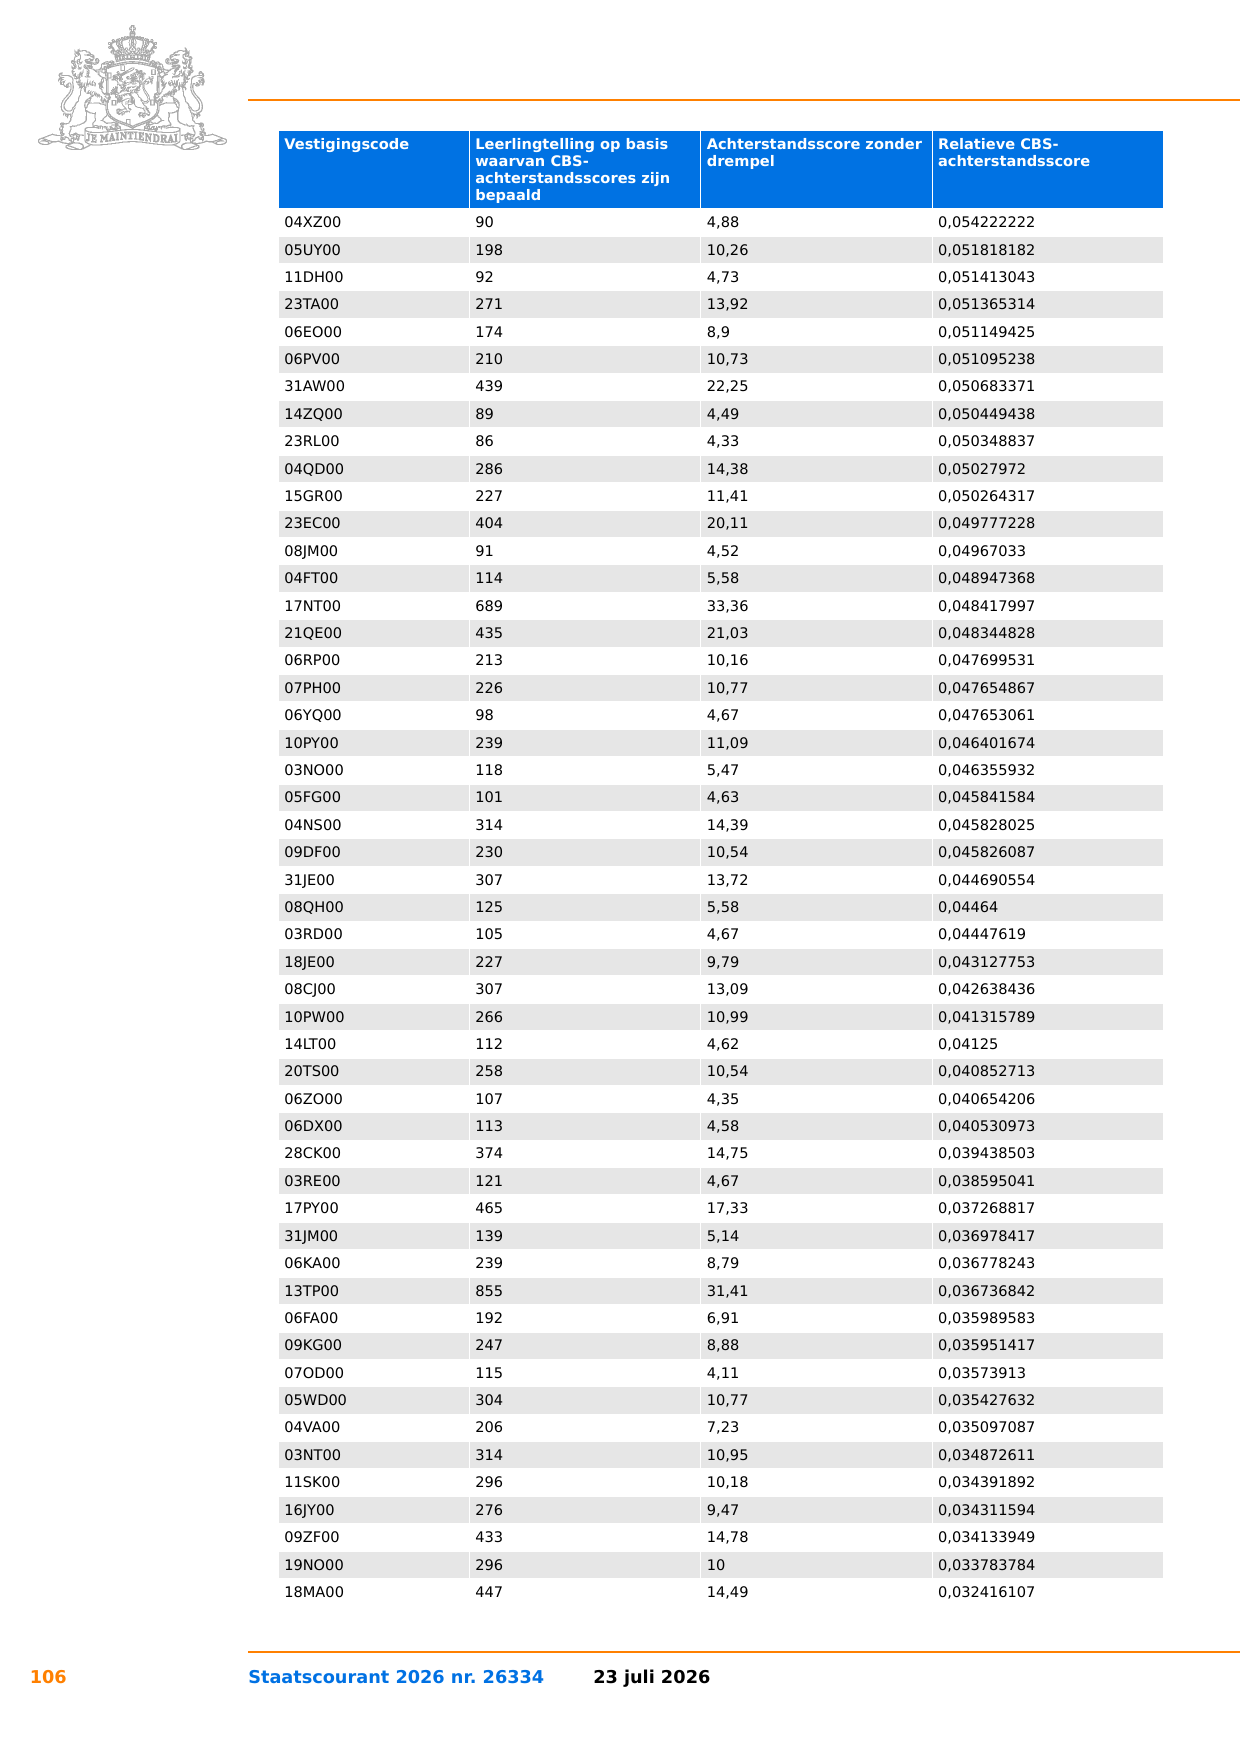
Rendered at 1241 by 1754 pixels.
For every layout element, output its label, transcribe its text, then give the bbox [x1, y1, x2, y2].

table_cell 314 [470, 1442, 700, 1468]
table_cell 0,039438503 [933, 1141, 1163, 1167]
table_cell 213 [470, 648, 700, 674]
table_cell 4,11 [701, 1360, 932, 1386]
table_cell 4,33 [701, 429, 932, 455]
table_cell 0,034391892 [933, 1470, 1163, 1496]
table_cell 09ZF00 [279, 1524, 469, 1551]
table_cell 14,39 [701, 812, 932, 838]
table_cell 31JE00 [279, 867, 469, 893]
table_cell 5,14 [701, 1223, 932, 1249]
table_cell 21QE00 [279, 620, 469, 647]
table_cell 433 [470, 1524, 700, 1551]
table_cell 10,73 [701, 346, 932, 373]
table_cell 0,035989583 [933, 1305, 1163, 1331]
table_cell 447 [470, 1579, 700, 1605]
table_cell 06KA00 [279, 1250, 469, 1277]
table_cell 4,88 [701, 209, 932, 236]
table_cell 210 [470, 346, 700, 373]
table_cell 118 [470, 757, 700, 783]
table_cell 5,58 [701, 894, 932, 921]
table_cell 4,49 [701, 401, 932, 427]
table_cell 07PH00 [279, 675, 469, 701]
table_cell 06ZO00 [279, 1086, 469, 1112]
table_cell 10PW00 [279, 1004, 469, 1030]
table_cell 04XZ00 [279, 209, 469, 236]
table_cell 9,47 [701, 1497, 932, 1523]
table_cell 125 [470, 894, 700, 921]
table_cell 09DF00 [279, 839, 469, 866]
table_cell 11DH00 [279, 264, 469, 290]
table_cell 0,04464 [933, 894, 1163, 921]
table_cell 0,05027972 [933, 456, 1163, 482]
table_cell 286 [470, 456, 700, 482]
table_cell 266 [470, 1004, 700, 1030]
table_cell 10,99 [701, 1004, 932, 1030]
table_cell 13,92 [701, 291, 932, 318]
table_cell 4,52 [701, 538, 932, 564]
table_cell 14LT00 [279, 1031, 469, 1057]
table_cell 0,050683371 [933, 374, 1163, 400]
table_cell 374 [470, 1141, 700, 1167]
table_cell 689 [470, 593, 700, 619]
table_cell 0,034872611 [933, 1442, 1163, 1468]
table_cell 06PV00 [279, 346, 469, 373]
table_cell 03NT00 [279, 1442, 469, 1468]
table_cell 4,63 [701, 785, 932, 811]
table_cell 439 [470, 374, 700, 400]
table_cell 13,72 [701, 867, 932, 893]
table_cell 113 [470, 1113, 700, 1140]
table_cell 03RD00 [279, 922, 469, 948]
table_cell 10,95 [701, 1442, 932, 1468]
table_cell 10,77 [701, 1387, 932, 1414]
table_cell 8,9 [701, 319, 932, 345]
table_cell 90 [470, 209, 700, 236]
table_cell 06RP00 [279, 648, 469, 674]
table_cell 0,034311594 [933, 1497, 1163, 1523]
table_cell 08QH00 [279, 894, 469, 921]
table_cell 0,051149425 [933, 319, 1163, 345]
table_cell 296 [470, 1552, 700, 1578]
table_cell 0,050449438 [933, 401, 1163, 427]
table_cell 307 [470, 976, 700, 1003]
table_cell 17,33 [701, 1196, 932, 1222]
table_cell 14,49 [701, 1579, 932, 1605]
table_cell 6,91 [701, 1305, 932, 1331]
table_cell 11,41 [701, 483, 932, 509]
table_cell 14,75 [701, 1141, 932, 1167]
table_cell 09KG00 [279, 1333, 469, 1359]
table_cell 4,67 [701, 1168, 932, 1194]
table_cell 239 [470, 730, 700, 756]
table_cell 0,037268817 [933, 1196, 1163, 1222]
table_cell 05UY00 [279, 237, 469, 263]
table_cell 17NT00 [279, 593, 469, 619]
table_cell 13TP00 [279, 1278, 469, 1304]
table_cell 0,054222222 [933, 209, 1163, 236]
table_cell 04FT00 [279, 565, 469, 592]
table_cell 314 [470, 812, 700, 838]
table_cell 04QD00 [279, 456, 469, 482]
table_cell 0,047699531 [933, 648, 1163, 674]
table_cell 0,04125 [933, 1031, 1163, 1057]
table_cell 198 [470, 237, 700, 263]
table_cell 91 [470, 538, 700, 564]
table_cell 16JY00 [279, 1497, 469, 1523]
table_cell 239 [470, 1250, 700, 1277]
table_cell 89 [470, 401, 700, 427]
table_cell 404 [470, 511, 700, 537]
table_cell 04NS00 [279, 812, 469, 838]
table_cell 0,040852713 [933, 1059, 1163, 1085]
table_cell 227 [470, 949, 700, 975]
table_header Achterstandsscore zonder drempel [701, 131, 932, 208]
table_cell 0,051365314 [933, 291, 1163, 318]
table_cell 4,58 [701, 1113, 932, 1140]
table_cell 9,79 [701, 949, 932, 975]
table_cell 10,54 [701, 1059, 932, 1085]
table_cell 0,036778243 [933, 1250, 1163, 1277]
table_cell 0,046401674 [933, 730, 1163, 756]
table_cell 07OD00 [279, 1360, 469, 1386]
table_cell 0,033783784 [933, 1552, 1163, 1578]
table_cell 0,034133949 [933, 1524, 1163, 1551]
table_cell 10,54 [701, 839, 932, 866]
table_cell 114 [470, 565, 700, 592]
table_cell 10,18 [701, 1470, 932, 1496]
table_cell 465 [470, 1196, 700, 1222]
table_cell 5,58 [701, 565, 932, 592]
table_cell 107 [470, 1086, 700, 1112]
table_cell 0,047653061 [933, 703, 1163, 729]
table_cell 0,048417997 [933, 593, 1163, 619]
table_cell 0,050348837 [933, 429, 1163, 455]
table_cell 258 [470, 1059, 700, 1085]
table_cell 21,03 [701, 620, 932, 647]
table_cell 0,045826087 [933, 839, 1163, 866]
table_cell 0,048947368 [933, 565, 1163, 592]
table_cell 10,77 [701, 675, 932, 701]
table_cell 0,047654867 [933, 675, 1163, 701]
table_cell 855 [470, 1278, 700, 1304]
table_cell 0,032416107 [933, 1579, 1163, 1605]
table_cell 98 [470, 703, 700, 729]
table_cell 06FA00 [279, 1305, 469, 1331]
table_cell 4,62 [701, 1031, 932, 1057]
table_cell 10,16 [701, 648, 932, 674]
table_cell 19NO00 [279, 1552, 469, 1578]
table_cell 31,41 [701, 1278, 932, 1304]
table_cell 10,26 [701, 237, 932, 263]
table_cell 0,042638436 [933, 976, 1163, 1003]
table_cell 4,67 [701, 703, 932, 729]
table_cell 05WD00 [279, 1387, 469, 1414]
table_cell 0,036978417 [933, 1223, 1163, 1249]
table_cell 0,03573913 [933, 1360, 1163, 1386]
table_cell 8,88 [701, 1333, 932, 1359]
table_header Relatieve CBS-achterstandsscore [933, 131, 1163, 208]
table_cell 247 [470, 1333, 700, 1359]
table_cell 13,09 [701, 976, 932, 1003]
table_cell 0,049777228 [933, 511, 1163, 537]
table_cell 5,47 [701, 757, 932, 783]
table_cell 14,78 [701, 1524, 932, 1551]
table_cell 18JE00 [279, 949, 469, 975]
table_cell 33,36 [701, 593, 932, 619]
table_cell 4,73 [701, 264, 932, 290]
table_cell 0,040654206 [933, 1086, 1163, 1112]
table_cell 23TA00 [279, 291, 469, 318]
table_cell 10 [701, 1552, 932, 1578]
table_cell 206 [470, 1415, 700, 1441]
table_cell 0,038595041 [933, 1168, 1163, 1194]
table_cell 31AW00 [279, 374, 469, 400]
table_cell 296 [470, 1470, 700, 1496]
table_cell 435 [470, 620, 700, 647]
table_cell 0,046355932 [933, 757, 1163, 783]
table_cell 23EC00 [279, 511, 469, 537]
table_cell 0,035427632 [933, 1387, 1163, 1414]
table_cell 0,035097087 [933, 1415, 1163, 1441]
table_cell 0,045828025 [933, 812, 1163, 838]
table_cell 05FG00 [279, 785, 469, 811]
table_cell 139 [470, 1223, 700, 1249]
table_cell 8,79 [701, 1250, 932, 1277]
table_cell 4,67 [701, 922, 932, 948]
table_cell 4,35 [701, 1086, 932, 1112]
table_cell 192 [470, 1305, 700, 1331]
table_cell 11SK00 [279, 1470, 469, 1496]
table_cell 307 [470, 867, 700, 893]
table_cell 14ZQ00 [279, 401, 469, 427]
table_cell 20,11 [701, 511, 932, 537]
table_cell 101 [470, 785, 700, 811]
table_cell 14,38 [701, 456, 932, 482]
table_cell 08CJ00 [279, 976, 469, 1003]
table_cell 0,044690554 [933, 867, 1163, 893]
table_cell 17PY00 [279, 1196, 469, 1222]
table_cell 0,048344828 [933, 620, 1163, 647]
table_cell 18MA00 [279, 1579, 469, 1605]
table_cell 0,041315789 [933, 1004, 1163, 1030]
table_cell 06YQ00 [279, 703, 469, 729]
table_cell 0,040530973 [933, 1113, 1163, 1140]
table_cell 115 [470, 1360, 700, 1386]
table_cell 226 [470, 675, 700, 701]
table_cell 15GR00 [279, 483, 469, 509]
picture [38, 25, 227, 150]
table_cell 276 [470, 1497, 700, 1523]
table_cell 22,25 [701, 374, 932, 400]
table_cell 112 [470, 1031, 700, 1057]
table_cell 0,051413043 [933, 264, 1163, 290]
table_cell 0,04967033 [933, 538, 1163, 564]
table_cell 7,23 [701, 1415, 932, 1441]
table_cell 227 [470, 483, 700, 509]
table_cell 0,043127753 [933, 949, 1163, 975]
table_cell 03NO00 [279, 757, 469, 783]
table_cell 0,04447619 [933, 922, 1163, 948]
table_cell 03RE00 [279, 1168, 469, 1194]
table_cell 0,051095238 [933, 346, 1163, 373]
table_cell 08JM00 [279, 538, 469, 564]
table_cell 11,09 [701, 730, 932, 756]
table_cell 0,035951417 [933, 1333, 1163, 1359]
table_cell 174 [470, 319, 700, 345]
table_cell 86 [470, 429, 700, 455]
table_header Leerlingtelling op basis waarvan CBS-achterstandsscores zijn bepaald [470, 131, 700, 208]
table_cell 121 [470, 1168, 700, 1194]
table_cell 271 [470, 291, 700, 318]
table_cell 23RL00 [279, 429, 469, 455]
table_cell 0,051818182 [933, 237, 1163, 263]
table_cell 10PY00 [279, 730, 469, 756]
table_cell 06DX00 [279, 1113, 469, 1140]
table_cell 31JM00 [279, 1223, 469, 1249]
table_cell 304 [470, 1387, 700, 1414]
table_cell 28CK00 [279, 1141, 469, 1167]
table_cell 105 [470, 922, 700, 948]
table_header Vestigingscode [279, 131, 469, 208]
table_cell 06EO00 [279, 319, 469, 345]
table_cell 0,045841584 [933, 785, 1163, 811]
table_cell 0,050264317 [933, 483, 1163, 509]
table_cell 20TS00 [279, 1059, 469, 1085]
table_cell 0,036736842 [933, 1278, 1163, 1304]
table_cell 230 [470, 839, 700, 866]
table_cell 04VA00 [279, 1415, 469, 1441]
table_cell 92 [470, 264, 700, 290]
